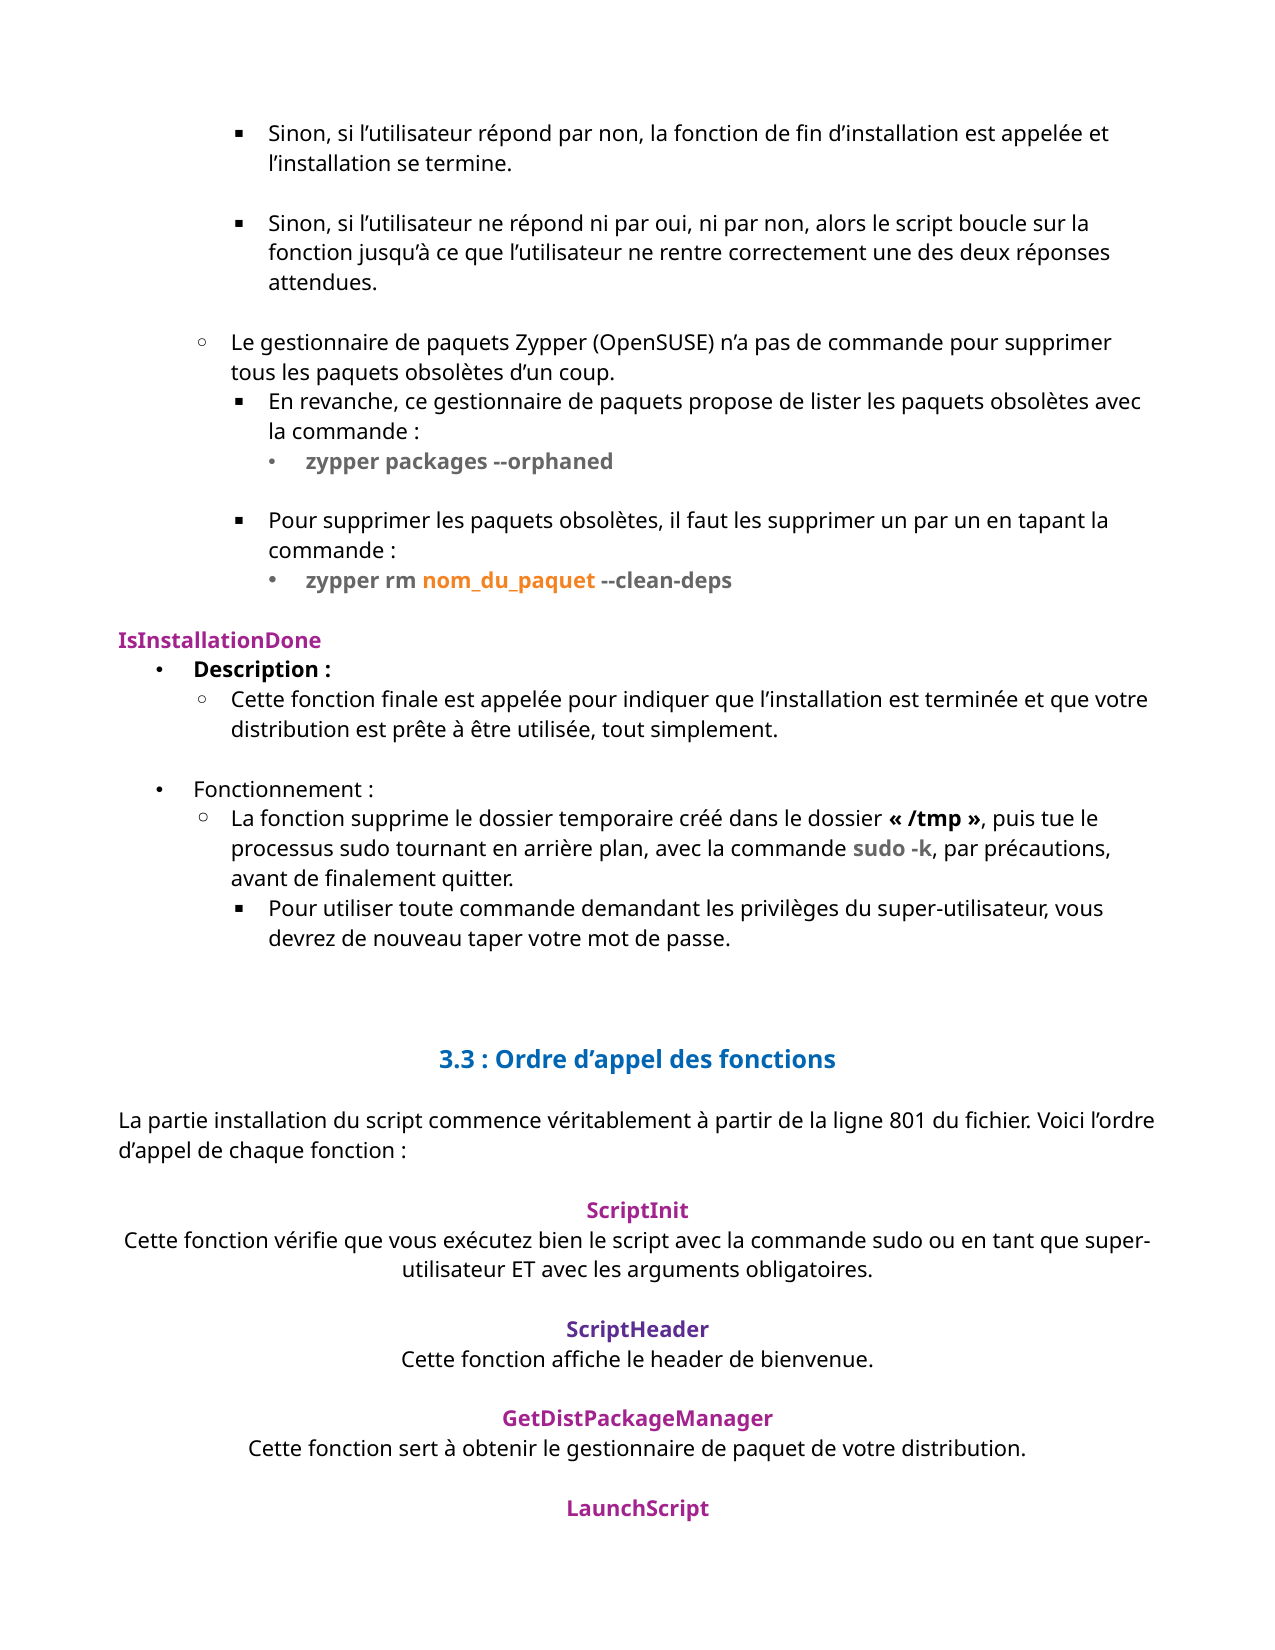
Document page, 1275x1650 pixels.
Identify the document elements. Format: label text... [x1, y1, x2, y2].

list Sinon, si l’utilisateur ne répond ni par oui, ni par non, alors le script boucle sur la fonction jusqu’à ce que l’utilisateur ne rentre correctement une des deux réponses attendues. [231, 207, 1157, 297]
list La fonction supprime le dossier temporaire créé dans le dossier « /tmp », puis tue le processus sudo tournant en arrière plan, avec la commande sudo -k, par précautions, avant de finalement quitter. [193, 803, 1157, 893]
text Cette fonction affiche le header de bienvenue. [118, 1344, 1157, 1374]
list Pour utiliser toute commande demandant les privilèges du super-utilisateur, vous devrez de nouveau taper votre mot de passe. [231, 893, 1157, 952]
text Cette fonction vérifie que vous exécutez bien le script avec la commande sudo ou en tant que super-utilisateur ET avec les arguments obligatoires. [118, 1225, 1157, 1284]
text La partie installation du script commence véritablement à partir de la ligne 801 du fichier. Voici l’ordre d’appel de chaque fonction : [118, 1106, 1157, 1165]
list En revanche, ce gestionnaire de paquets propose de lister les paquets obsolètes avec la commande : [231, 386, 1157, 446]
text GetDistPackageManager [118, 1403, 1157, 1433]
list Pour supprimer les paquets obsolètes, il faut les supprimer un par un en tapant la commande : [231, 505, 1157, 565]
text Cette fonction sert à obtenir le gestionnaire de paquet de votre distribution. [118, 1433, 1157, 1463]
list Le gestionnaire de paquets Zypper (OpenSUSE) n’a pas de commande pour supprimer tous les paquets obsolètes d’un coup. [193, 327, 1157, 386]
text IsInstallationDone [118, 624, 1157, 654]
list Description : [156, 654, 1157, 684]
list Fonctionnement : [156, 773, 1157, 803]
text 3.3 : Ordre d’appel des fonctions [118, 1042, 1157, 1076]
text ScriptHeader [118, 1314, 1157, 1344]
list zypper packages --orphaned [268, 446, 1157, 476]
list Sinon, si l’utilisateur répond par non, la fonction de fin d’installation est appelée et l’installation se termine. [231, 118, 1157, 178]
text LaunchScript [118, 1493, 1157, 1523]
list zypper rm nom_du_paquet --clean-deps [268, 565, 1157, 595]
text ScriptInit [118, 1195, 1157, 1225]
list Cette fonction finale est appelée pour indiquer que l’installation est terminée et que votre distribution est prête à être utilisée, tout simplement. [193, 684, 1157, 744]
